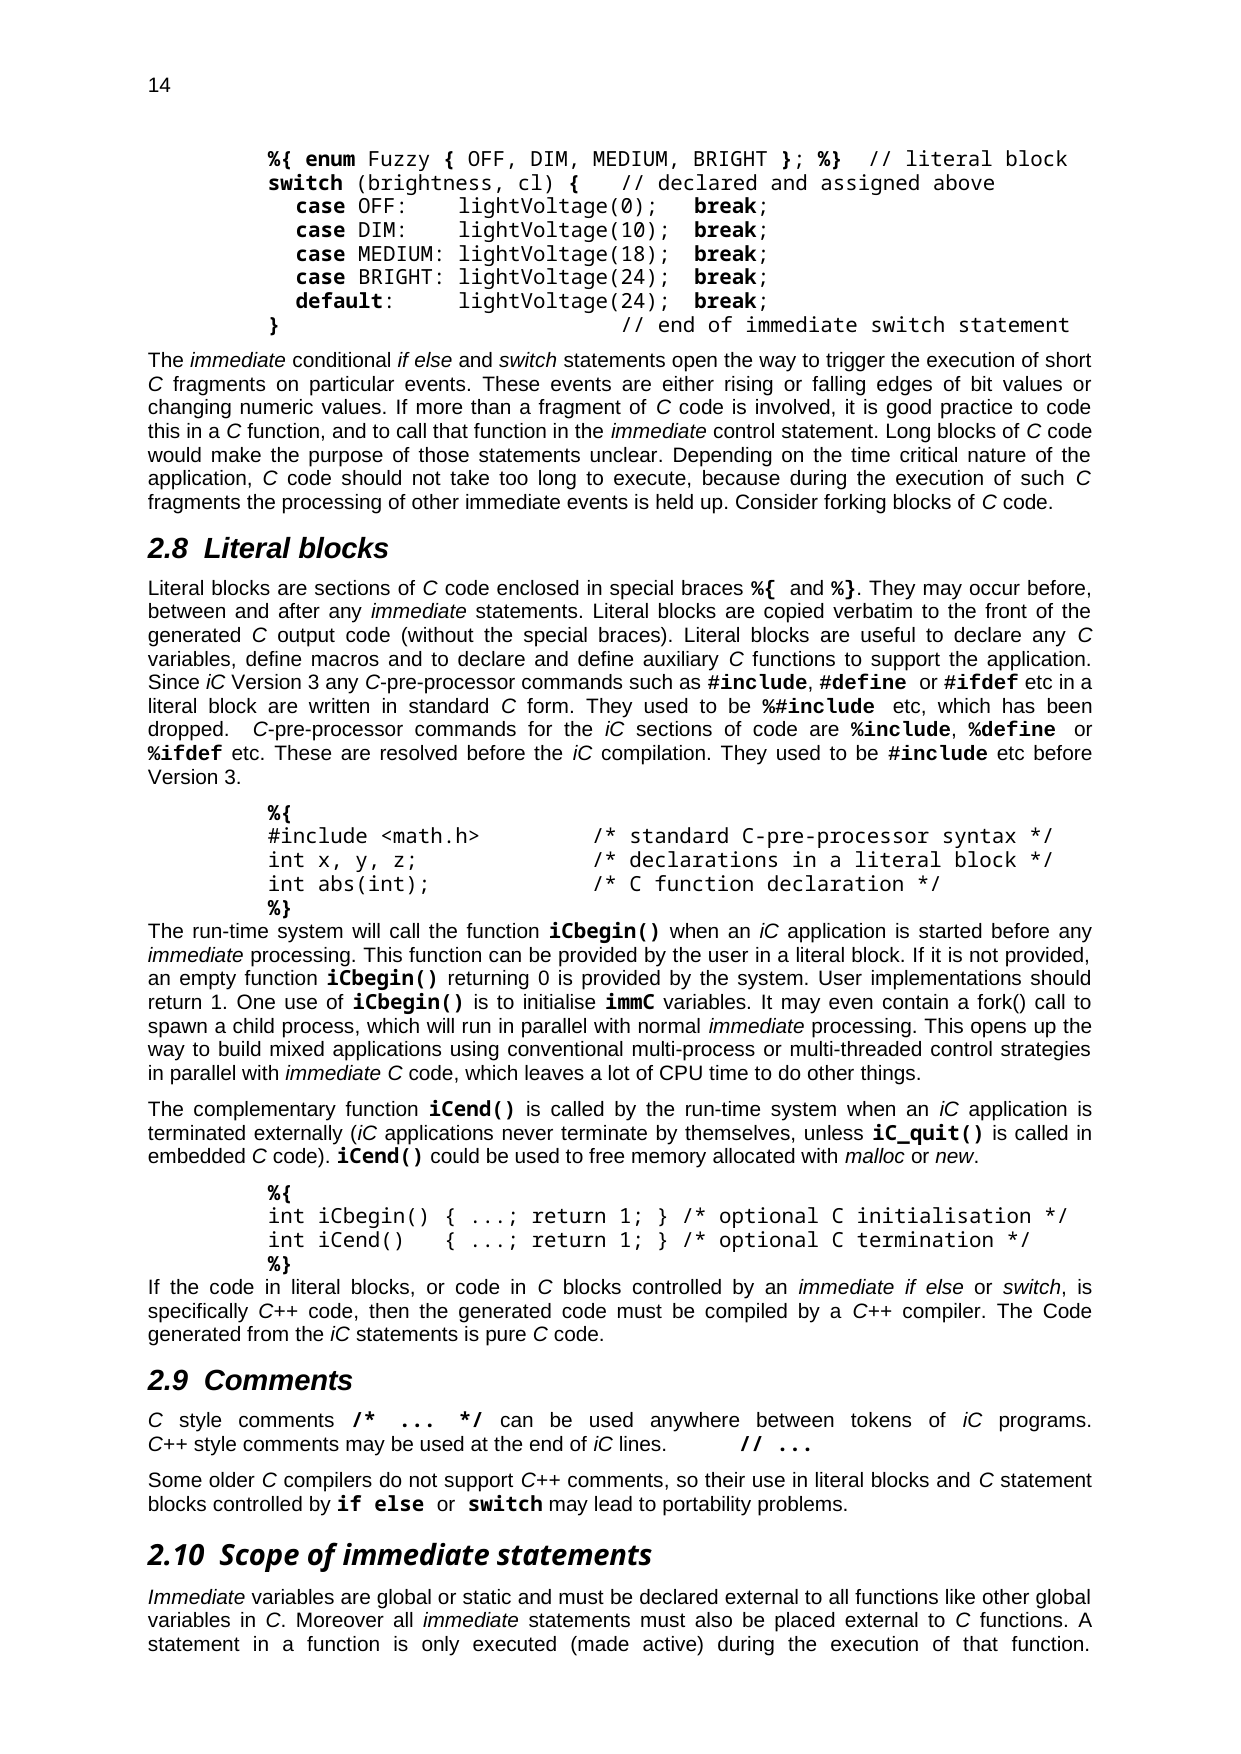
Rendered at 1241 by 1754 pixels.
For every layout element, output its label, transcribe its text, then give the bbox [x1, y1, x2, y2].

text The immediate conditional if else and switch statements open the way to trigger the execution of short C fragments on particular events. These events are either rising or falling edges of bit values or changing numeric values. If more than a fragment of C code is involved, it is good practice to code this in a C function, and to call that function in the immediate control statement. Long blocks of C code would make the purpose of those statements unclear. Depending on the time critical nature of the application, C code should not take too long to execute, because during the execution of such C fragments the processing of other immediate events is held up. Consider forking blocks of C code. [148, 349, 1092, 514]
text %{ #include <math.h> /* standard C-pre-processor syntax */ int x, y, z; /* declarations in a literal block */ int abs(int); /* C function declaration */ %} [268, 801, 1092, 920]
text The run-time system will call the function iCbegin() when an iC application is started before any immediate processing. This function can be provided by the user in a literal block. If it is not provided, an empty function iCbegin() returning 0 is provided by the system. User implementations should return 1. One use of iCbegin() is to initialise immC variables. It may even contain a fork() call to spawn a child process, which will run in parallel with normal immediate processing. This opens up the way to build mixed applications using conventional multi-process or multi-threaded control strategies in parallel with immediate C code, which leaves a lot of CPU time to do other things. [148, 920, 1092, 1085]
subtitle Comments [148, 1364, 1092, 1397]
text Some older C compilers do not support C++ comments, so their use in literal blocks and C statement blocks controlled by if else or switch may lead to portability problems. [148, 1468, 1092, 1516]
text The complementary function iCend() is called by the run-time system when an iC application is terminated externally (iC applications never terminate by themselves, unless iC_quit() is called in embedded C code). iCend() could be used to free memory allocated with malloc or new. [148, 1098, 1092, 1169]
subtitle Literal blocks [148, 532, 1092, 564]
text %{ enum Fuzzy { OFF, DIM, MEDIUM, BRIGHT }; %} // literal block switch (brightness, cl) { // declared and assigned above case OFF: lightVoltage(0); break; case DIM: lightVoltage(10); break; case MEDIUM: lightVoltage(18); break; case BRIGHT: lightVoltage(24); break; default: lightVoltage(24); break; } // end of immediate switch statement [268, 148, 1092, 337]
text %{ int iCbegin() { ...; return 1; } /* optional C initialisation */ int iCend() { ...; return 1; } /* optional C termination */ %} [268, 1181, 1092, 1276]
text Immediate variables are global or static and must be declared external to all functions like other global variables in C. Moreover all immediate statements must also be placed external to C functions. A statement in a function is only executed (made active) during the execution of that function. [148, 1585, 1092, 1656]
text Literal blocks are sections of C code enclosed in special braces %{ and %}. They may occur before, between and after any immediate statements. Literal blocks are copied verbatim to the front of the generated C output code (without the special braces). Literal blocks are useful to declare any C variables, define macros and to declare and define auxiliary C functions to support the application. Since iC Version 3 any C-pre-processor commands such as #include, #define or #ifdef etc in a literal block are written in standard C form. They used to be %#include etc, which has been dropped. C-pre-processor commands for the iC sections of code are %include, %define or %ifdef etc. These are resolved before the iC compilation. They used to be #include etc before Version 3. [148, 576, 1092, 789]
text C style comments /* ... */ can be used anywhere between tokens of iC programs. C++ style comments may be used at the end of iC lines. // ... [148, 1409, 1092, 1456]
text If the code in literal blocks, or code in C blocks controlled by an immediate if else or switch, is specifically C++ code, then the generated code must be compiled by a C++ compiler. The Code generated from the iC statements is pure C code. [148, 1276, 1092, 1347]
subtitle Scope of immediate statements [148, 1534, 1092, 1574]
